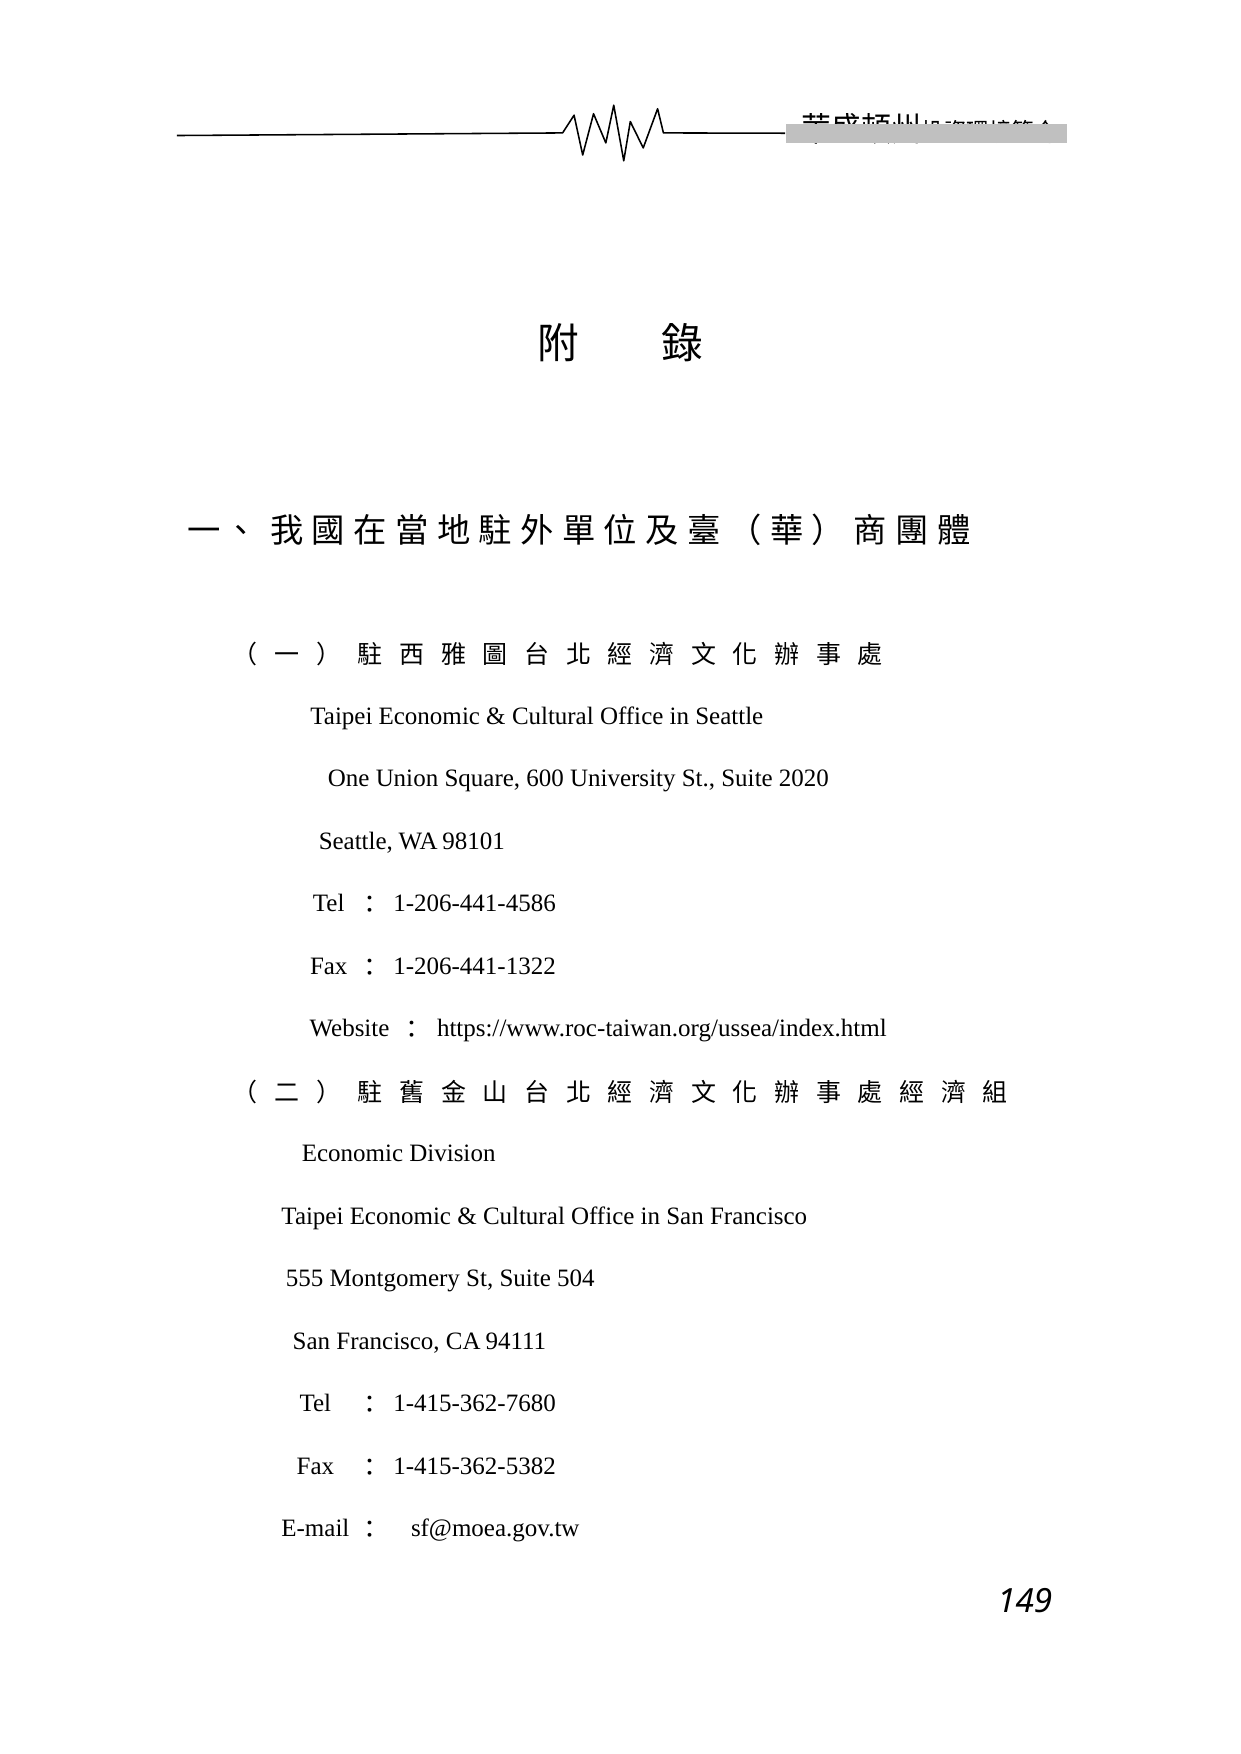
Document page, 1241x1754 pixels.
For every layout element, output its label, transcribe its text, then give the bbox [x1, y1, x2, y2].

text 555 Montgomery St, Suite 504 [207, 1236, 1058, 1299]
text Taipei Economic & Cultural Office in Seattle [281, 674, 1058, 736]
text Taipei Economic & Cultural Office in San Francisco [207, 1174, 1058, 1236]
text Fax：1-206-441-1322 [281, 924, 1058, 986]
text E-mail：sf@moea.gov.tw [207, 1486, 1058, 1549]
text 一、我國在當地駐外單位及臺（華）商團體 [183, 486, 1058, 549]
text Seattle, WA 98101 [281, 799, 1058, 861]
text Tel：1-415-362-7680 [207, 1361, 1058, 1424]
text Website：https://www.roc-taiwan.org/ussea/index.html [281, 986, 1058, 1049]
text 附 錄 [183, 299, 1058, 361]
text Tel：1-206-441-4586 [281, 861, 1058, 924]
text Fax：1-415-362-5382 [207, 1424, 1058, 1486]
text （一）駐西雅圖台北經濟文化辦事處 [207, 611, 1058, 674]
text San Francisco, CA 94111 [207, 1299, 1058, 1361]
text Economic Division [207, 1111, 1058, 1174]
text One Union Square, 600 University St., Suite 2020 [281, 736, 1058, 799]
text （二）駐舊金山台北經濟文化辦事處經濟組 [207, 1049, 1058, 1111]
